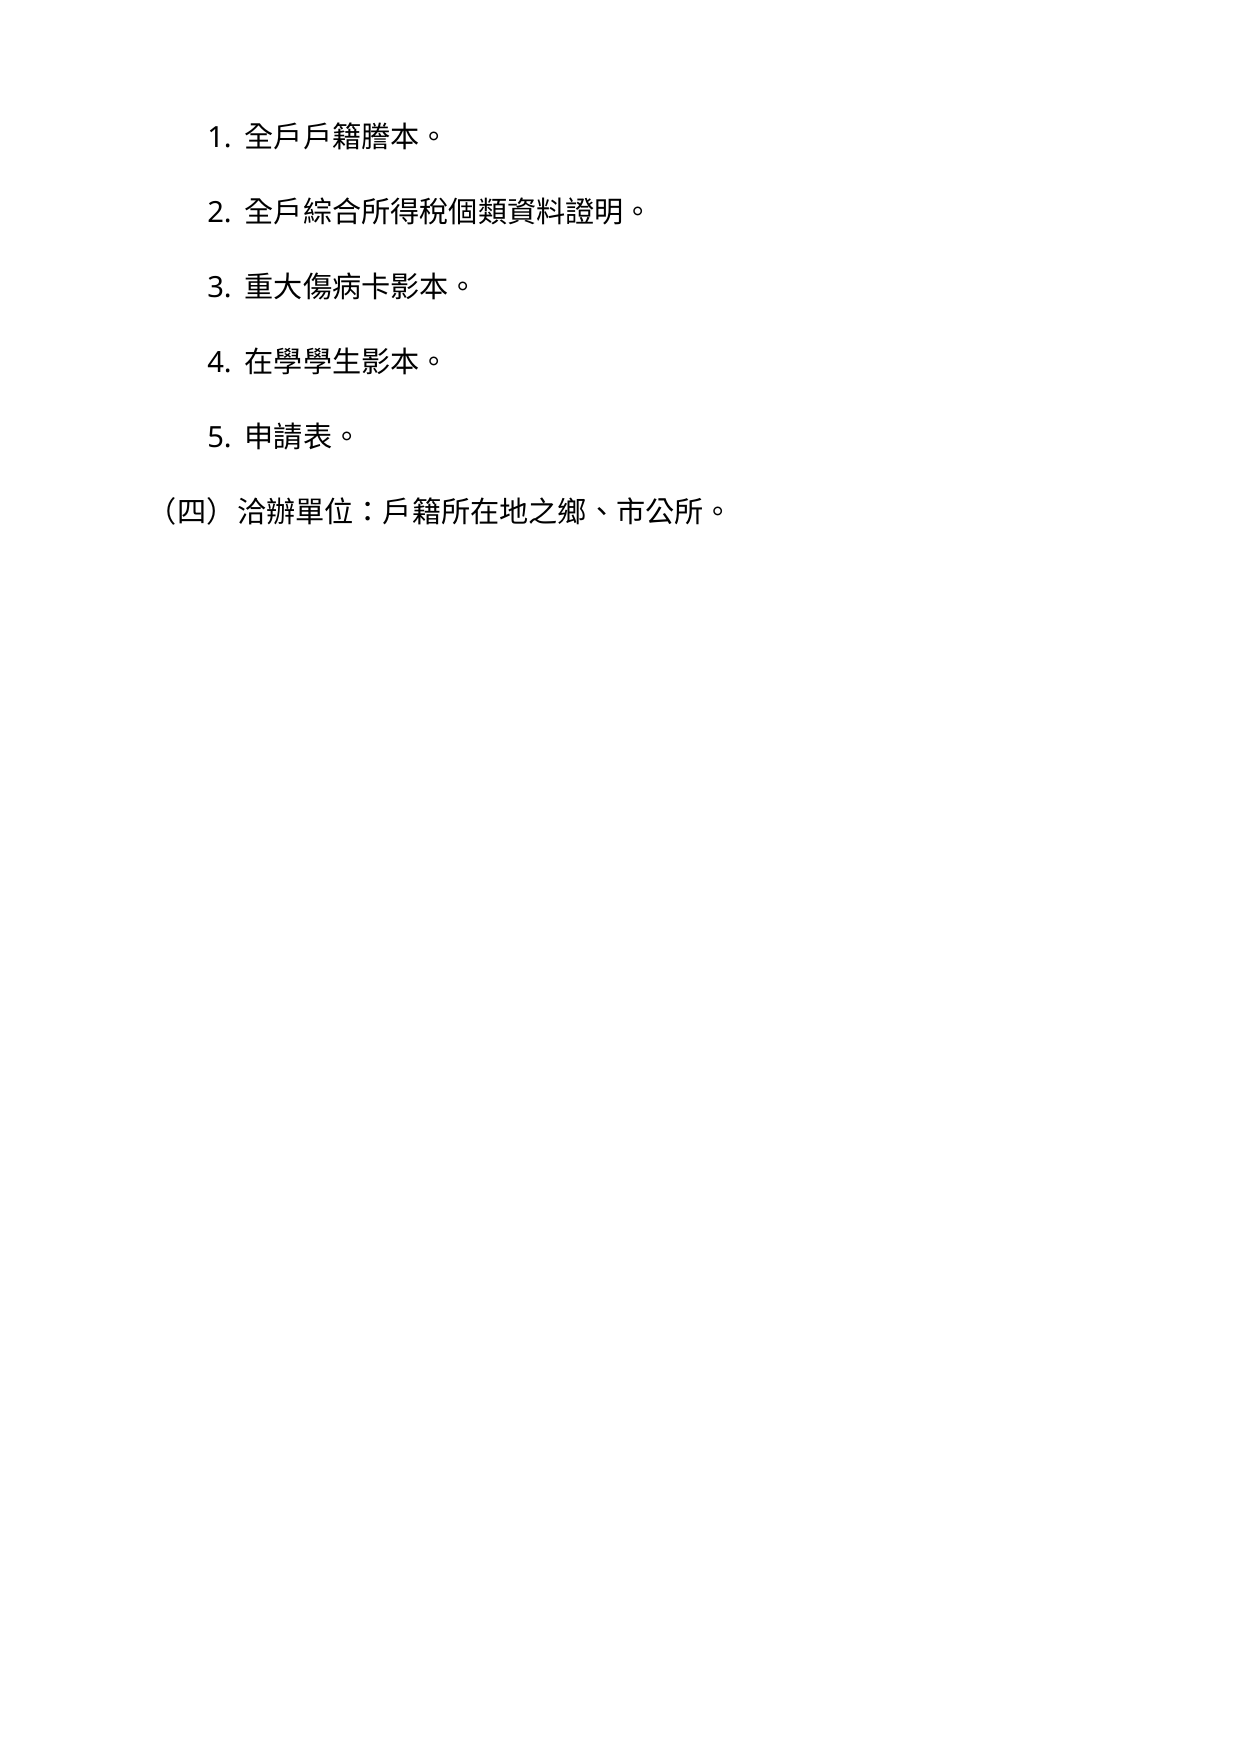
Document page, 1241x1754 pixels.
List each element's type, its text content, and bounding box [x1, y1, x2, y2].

list 洽辦單位：戶籍所在地之鄉、市公所。 [148, 472, 1092, 547]
list 全戶戶籍謄本。 [207, 97, 1092, 172]
list 全戶綜合所得稅個類資料證明。 [207, 172, 1092, 247]
list 在學學生影本。 [207, 322, 1092, 397]
list 重大傷病卡影本。 [207, 247, 1092, 322]
list 申請表。 [207, 397, 1092, 472]
